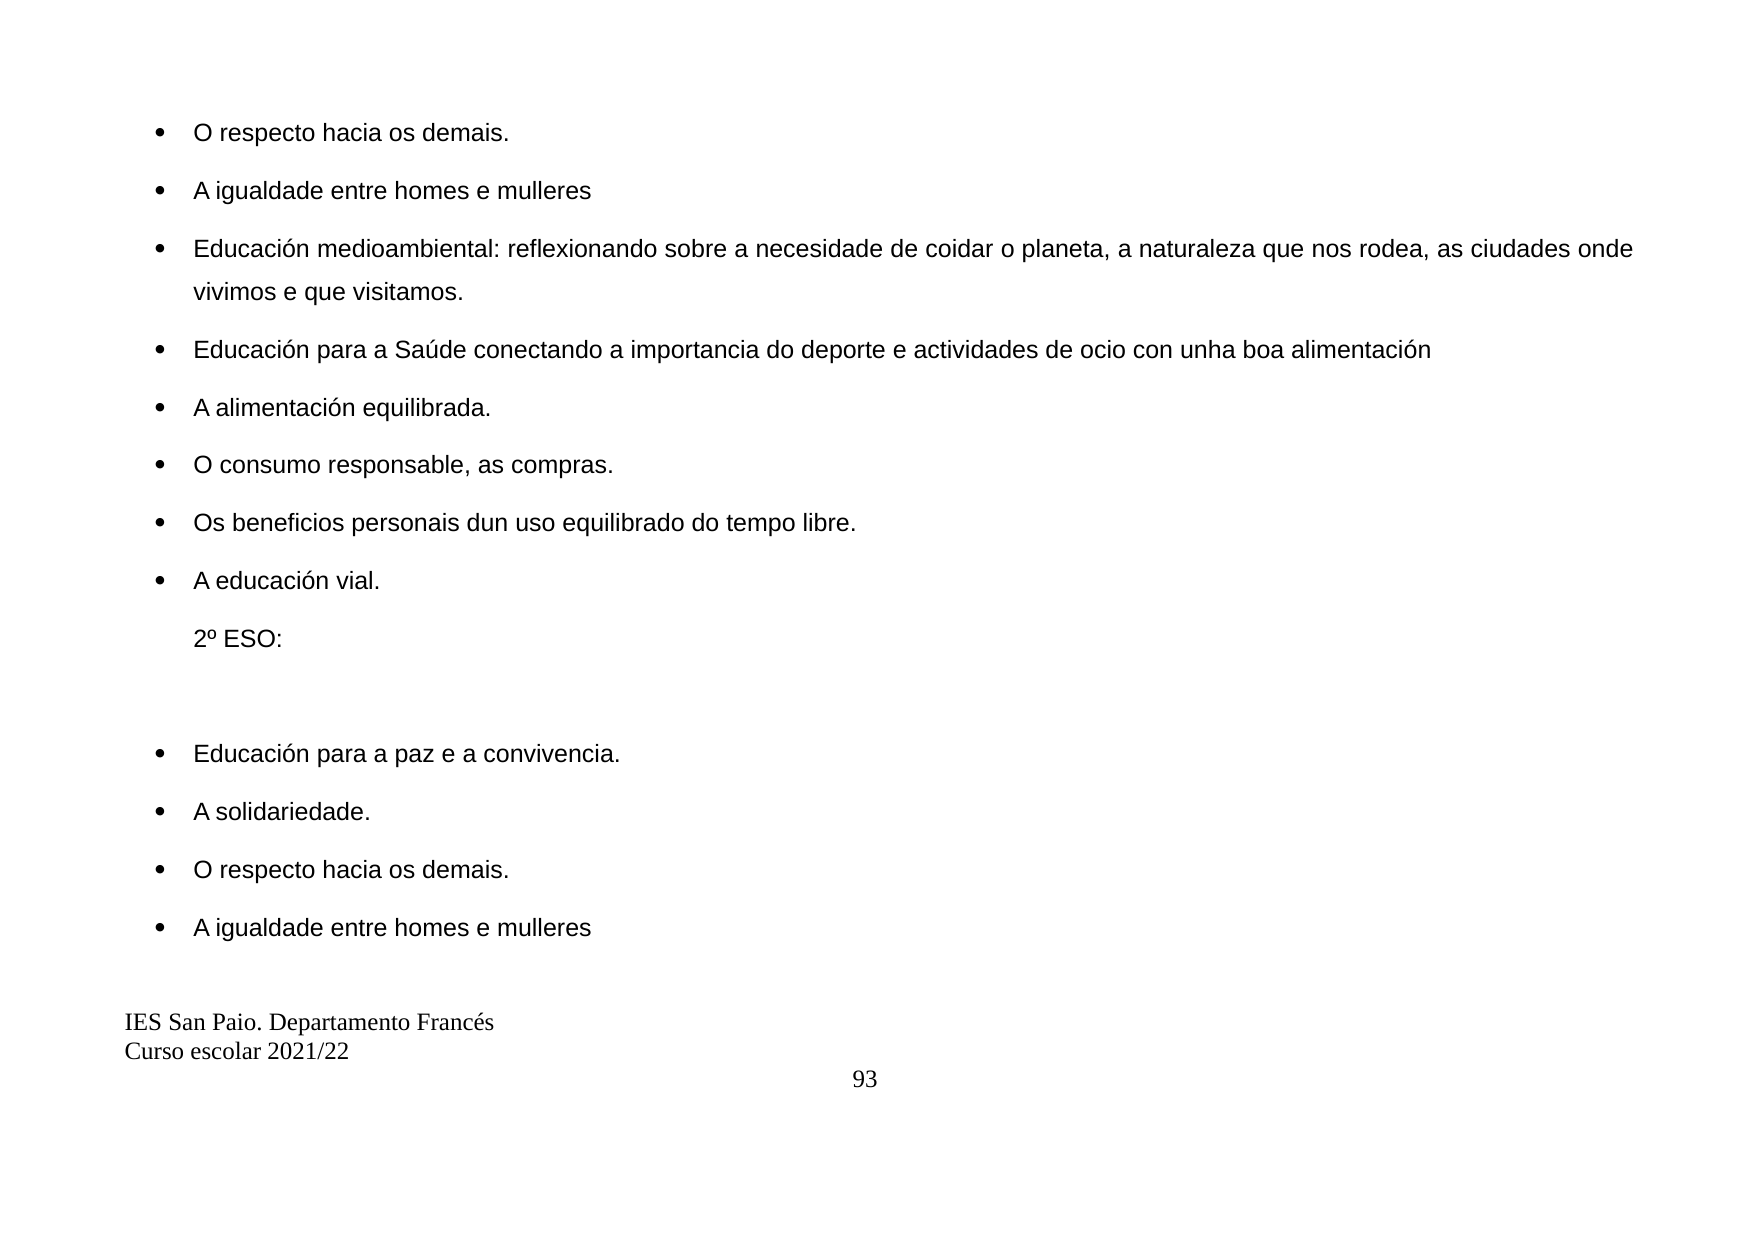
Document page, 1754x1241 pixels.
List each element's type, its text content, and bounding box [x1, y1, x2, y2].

list A igualdade entre homes e mulleres [156, 176, 1636, 205]
list Educación para a Saúde conectando a importancia do deporte e actividades de ocio con unha boa alimentación [156, 335, 1636, 363]
list A solidariedade. [156, 797, 1636, 826]
list A igualdade entre homes e mulleres [156, 913, 1636, 941]
list Educación para a paz e a convivencia. [156, 739, 1636, 768]
list Educación medioambiental: reflexionando sobre a necesidade de coidar o planeta, a naturaleza que nos rodea, as ciudades onde vivimos e que visitamos. [156, 234, 1636, 306]
list O consumo responsable, as compras. [156, 450, 1636, 479]
list A alimentación equilibrada. [156, 392, 1636, 421]
list A educación vial. [156, 566, 1636, 595]
list O respecto hacia os demais. [156, 855, 1636, 884]
list O respecto hacia os demais. [156, 118, 1636, 147]
text 2º ESO: [193, 624, 1636, 652]
list Os beneficios personais dun uso equilibrado do tempo libre. [156, 508, 1636, 537]
